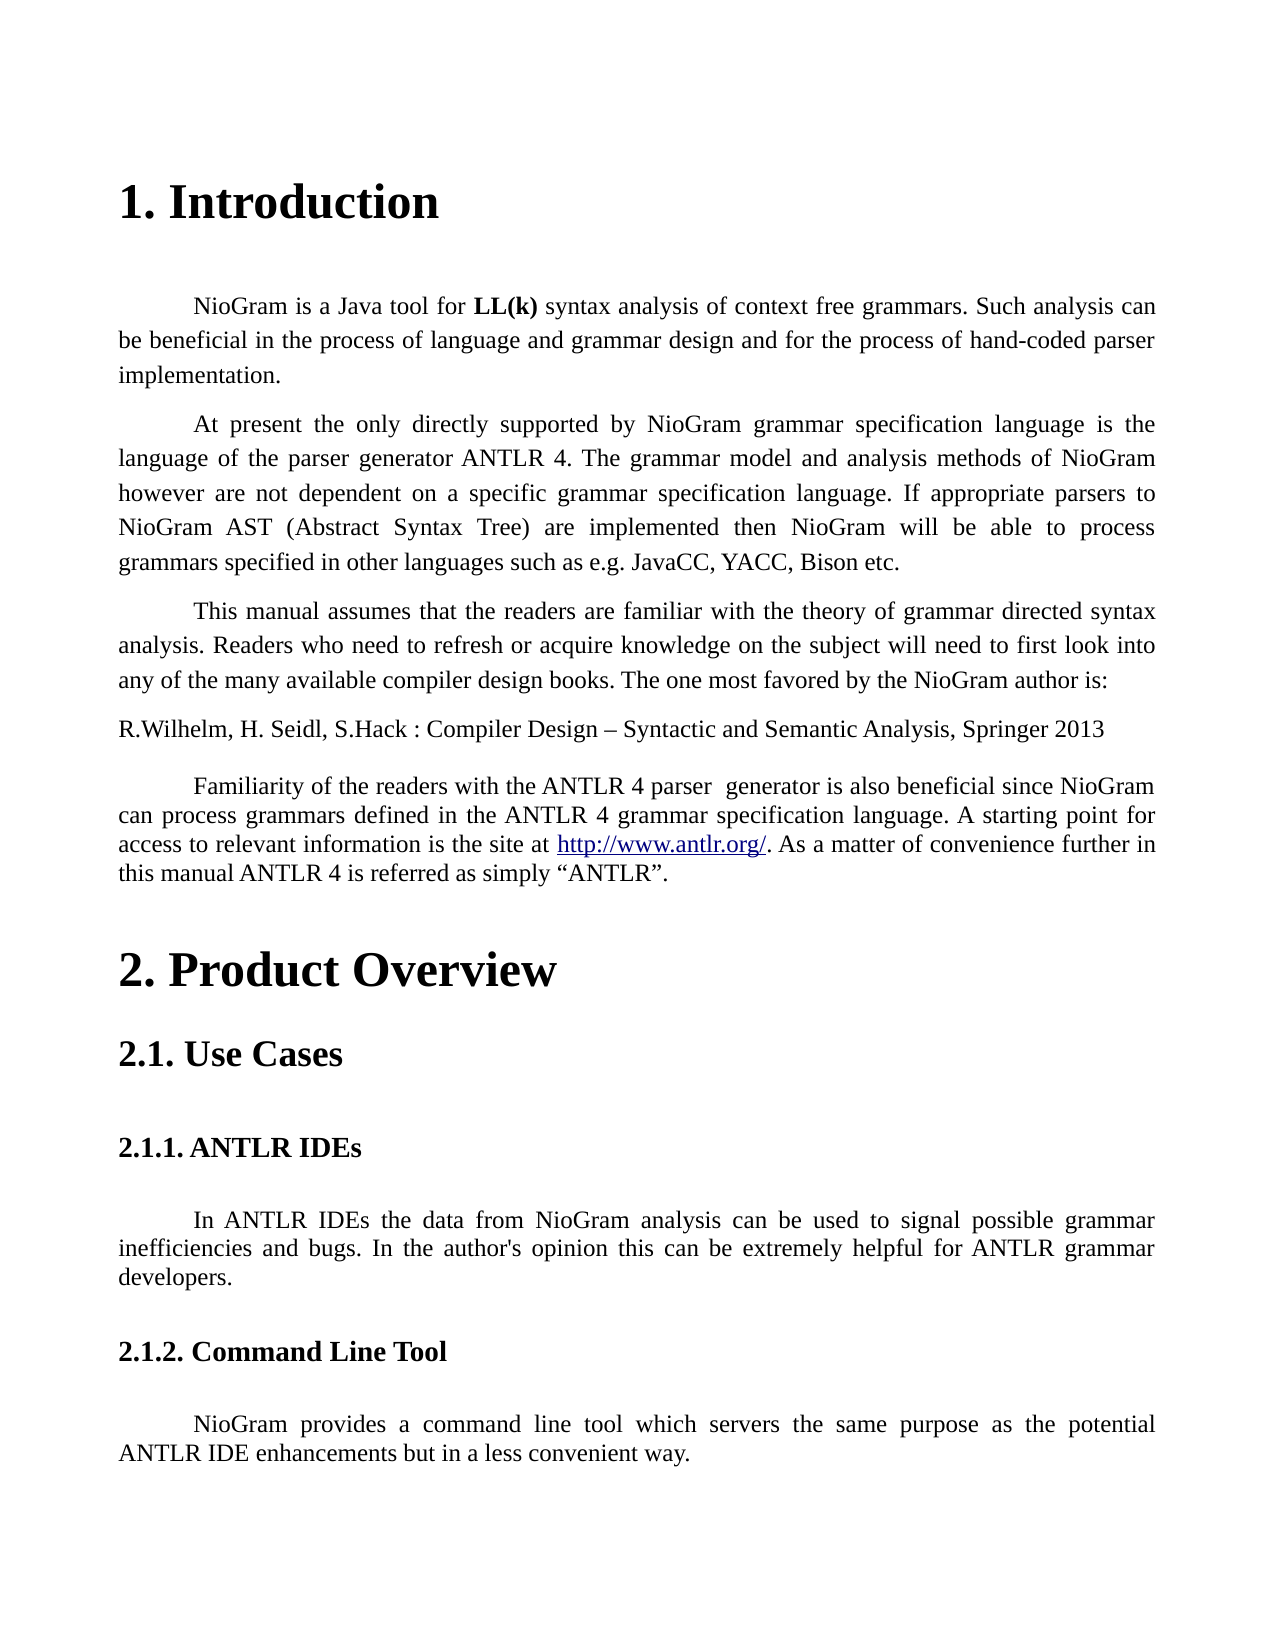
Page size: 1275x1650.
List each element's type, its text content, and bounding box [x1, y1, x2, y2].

subtitle 1. Introduction [118, 172, 1157, 229]
text In ANTLR IDEs the data from NioGram analysis can be used to signal possible grammar inefficiencies and bugs. In the author's opinion this can be extremely helpful for ANTLR grammar developers. [118, 1205, 1157, 1291]
text NioGram is a Java tool for LL(k) syntax analysis of context free grammars. Such analysis can be beneficial in the process of language and grammar design and for the process of hand-coded parser implementation. [118, 291, 1157, 389]
text Familiarity of the readers with the ANTLR 4 parser generator is also beneficial since NioGram can process grammars defined in the ANTLR 4 grammar specification language. A starting point for access to relevant information is the site at http://www.antlr.org/. As a matter of convenience further in this manual ANTLR 4 is referred as simply “ANTLR”. [118, 771, 1157, 886]
subtitle 2.1.1. ANTLR IDEs [118, 1130, 1157, 1163]
text NioGram provides a command line tool which servers the same purpose as the potential ANTLR IDE enhancements but in a less convenient way. [118, 1380, 1157, 1467]
text At present the only directly supported by NioGram grammar specification language is the language of the parser generator ANTLR 4. The grammar model and analysis methods of NioGram however are not dependent on a specific grammar specification language. If appropriate parsers to NioGram AST (Abstract Syntax Tree) are implemented then NioGram will be able to process grammars specified in other languages such as e.g. JavaCC, YACC, Bison etc. [118, 409, 1157, 576]
text R.Wilhelm, H. Seidl, S.Hack : Compiler Design – Syntactic and Semantic Analysis, Springer 2013 [118, 714, 1157, 743]
subtitle 2.1.2. Command Line Tool [118, 1334, 1157, 1368]
subtitle 2. Product Overview [118, 940, 1157, 998]
subtitle 2.1. Use Cases [118, 1031, 1157, 1074]
text This manual assumes that the readers are familiar with the theory of grammar directed syntax analysis. Readers who need to refresh or acquire knowledge on the subject will need to first look into any of the many available compiler design books. The one most favored by the NioGram author is: [118, 596, 1157, 694]
